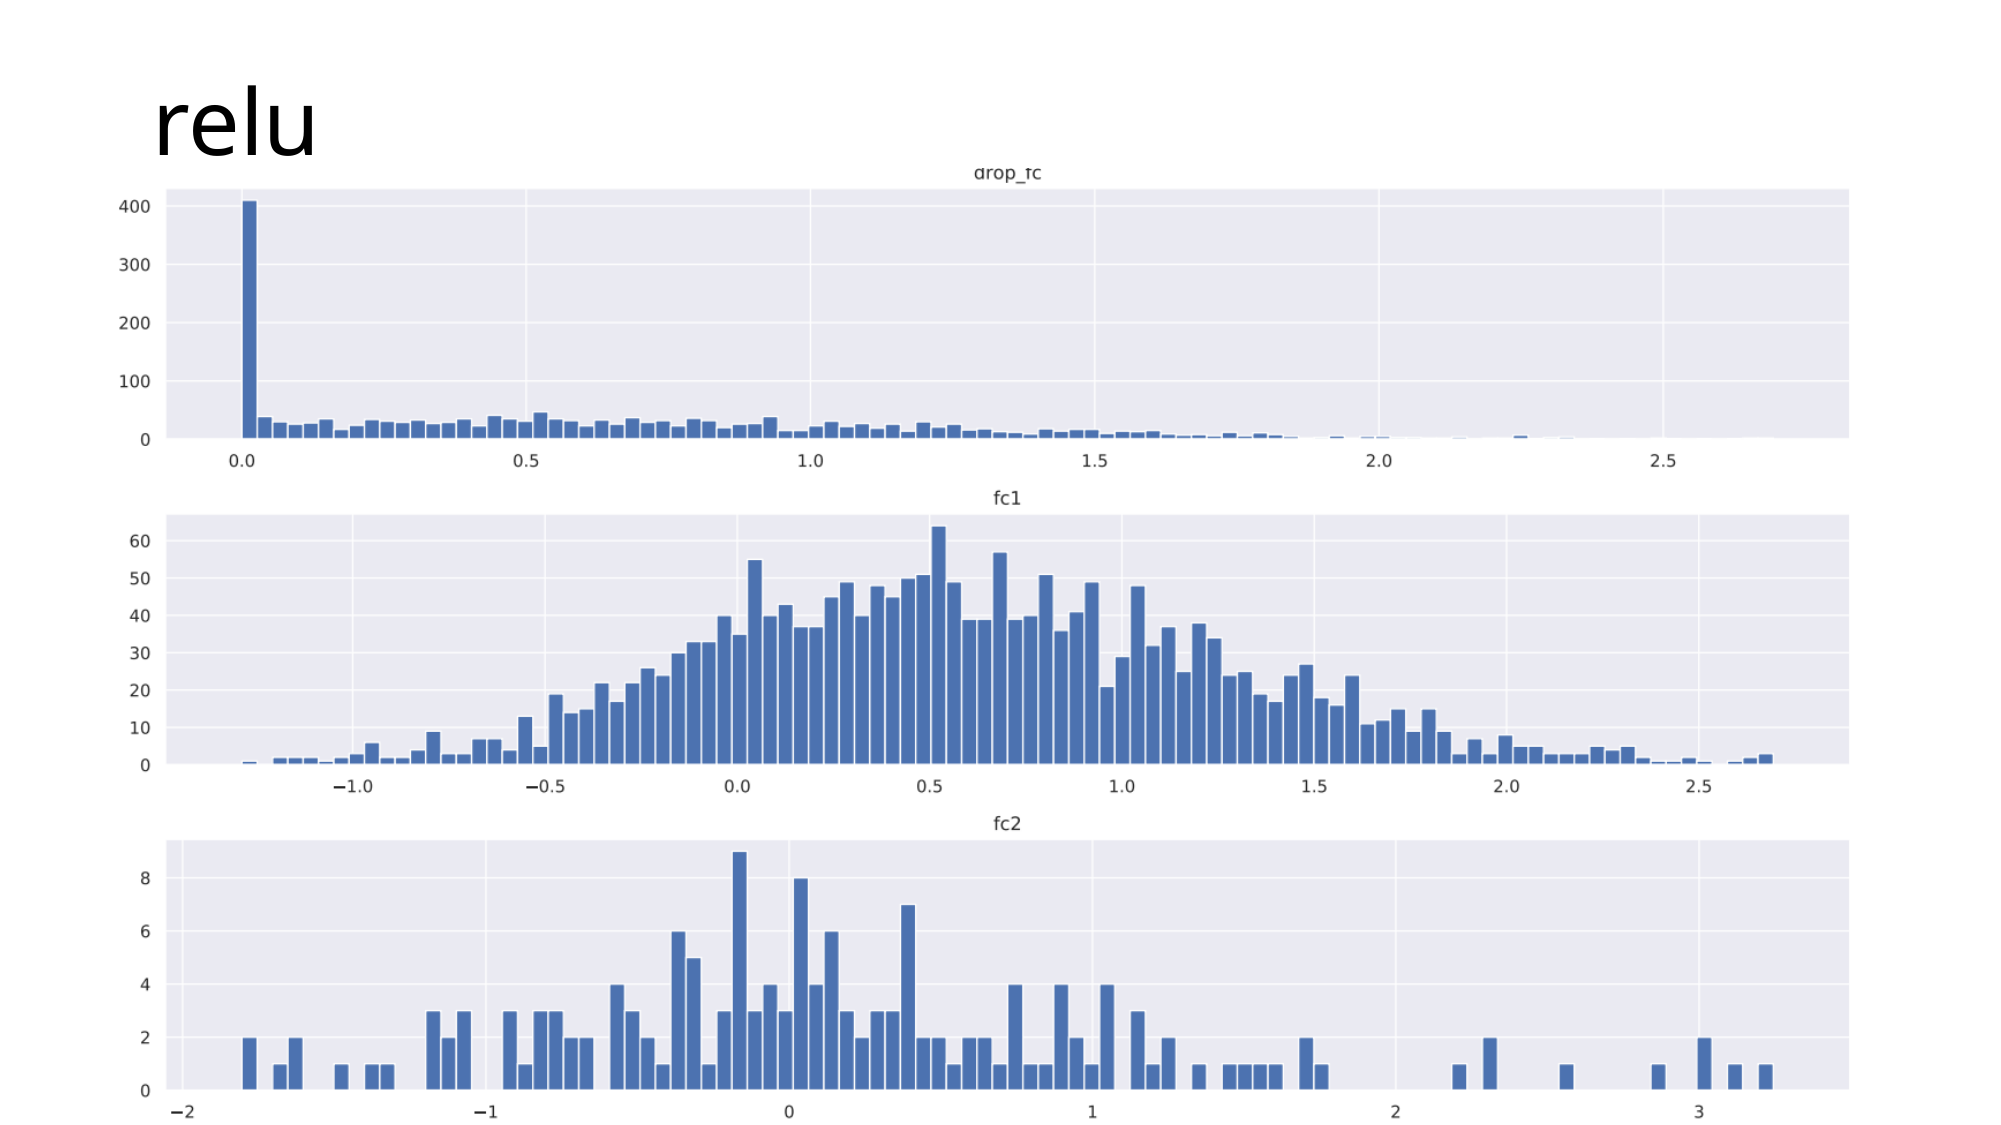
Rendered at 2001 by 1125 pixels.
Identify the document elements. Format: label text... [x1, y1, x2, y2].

picture [109, 168, 1863, 1123]
title relu [137, 16, 1863, 168]
